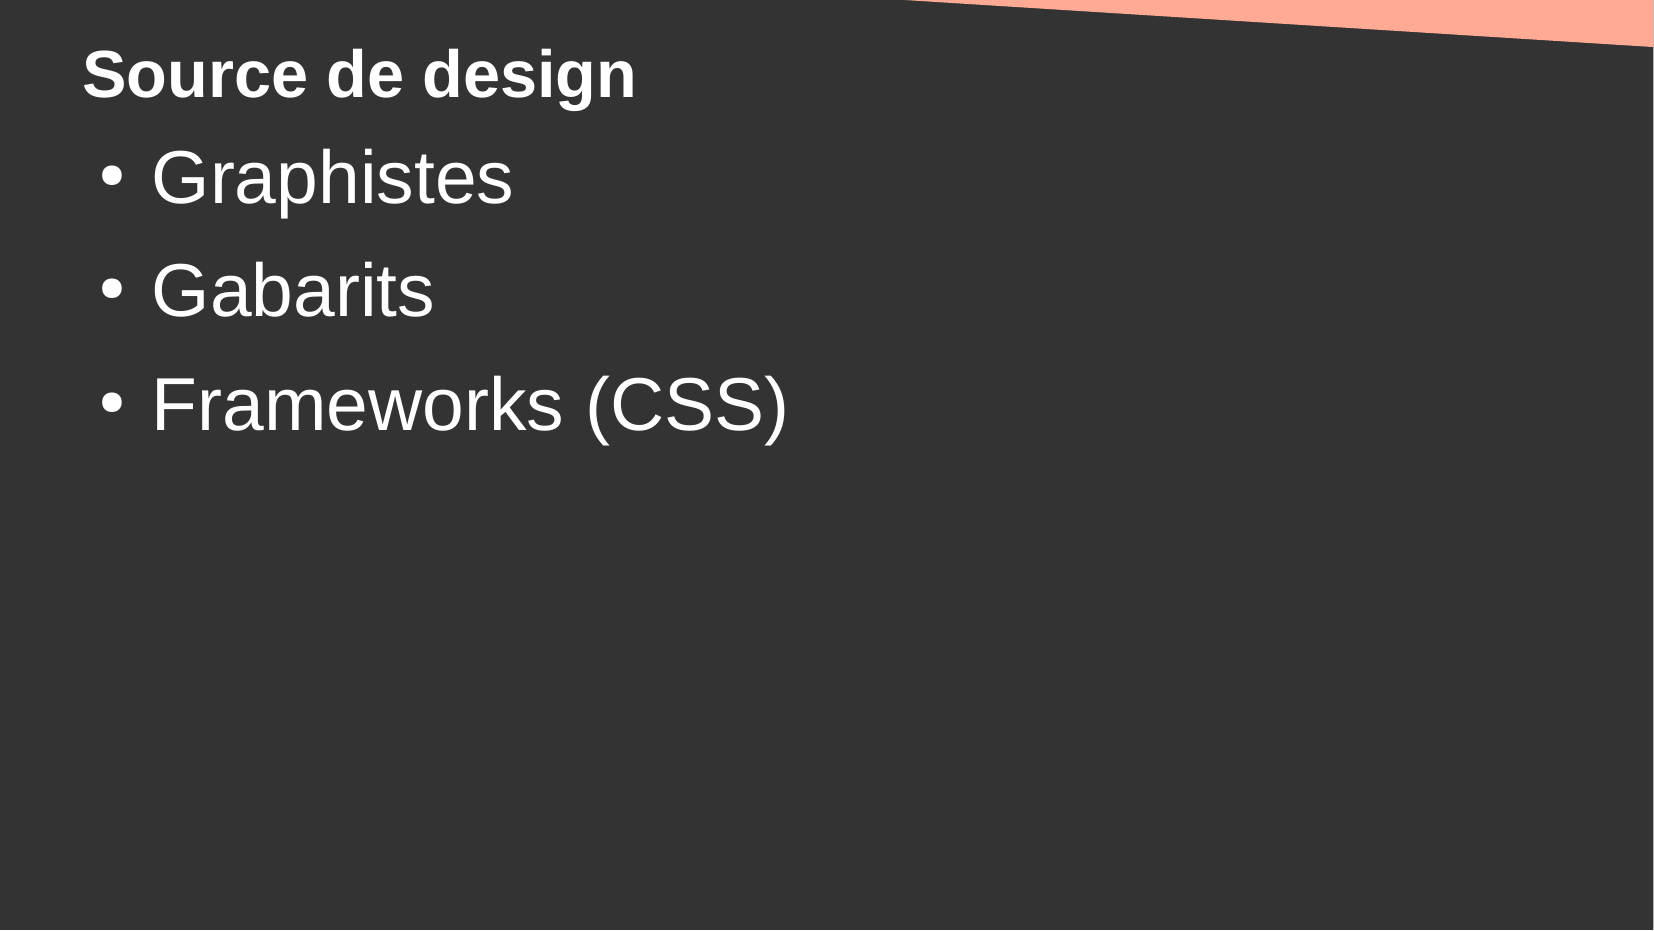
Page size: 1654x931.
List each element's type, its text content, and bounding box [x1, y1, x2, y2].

text_box [904, 0, 1654, 48]
title Source de design [82, 37, 1571, 114]
list Graphistes Gabarits Frameworks (CSS) [80, 135, 1620, 827]
